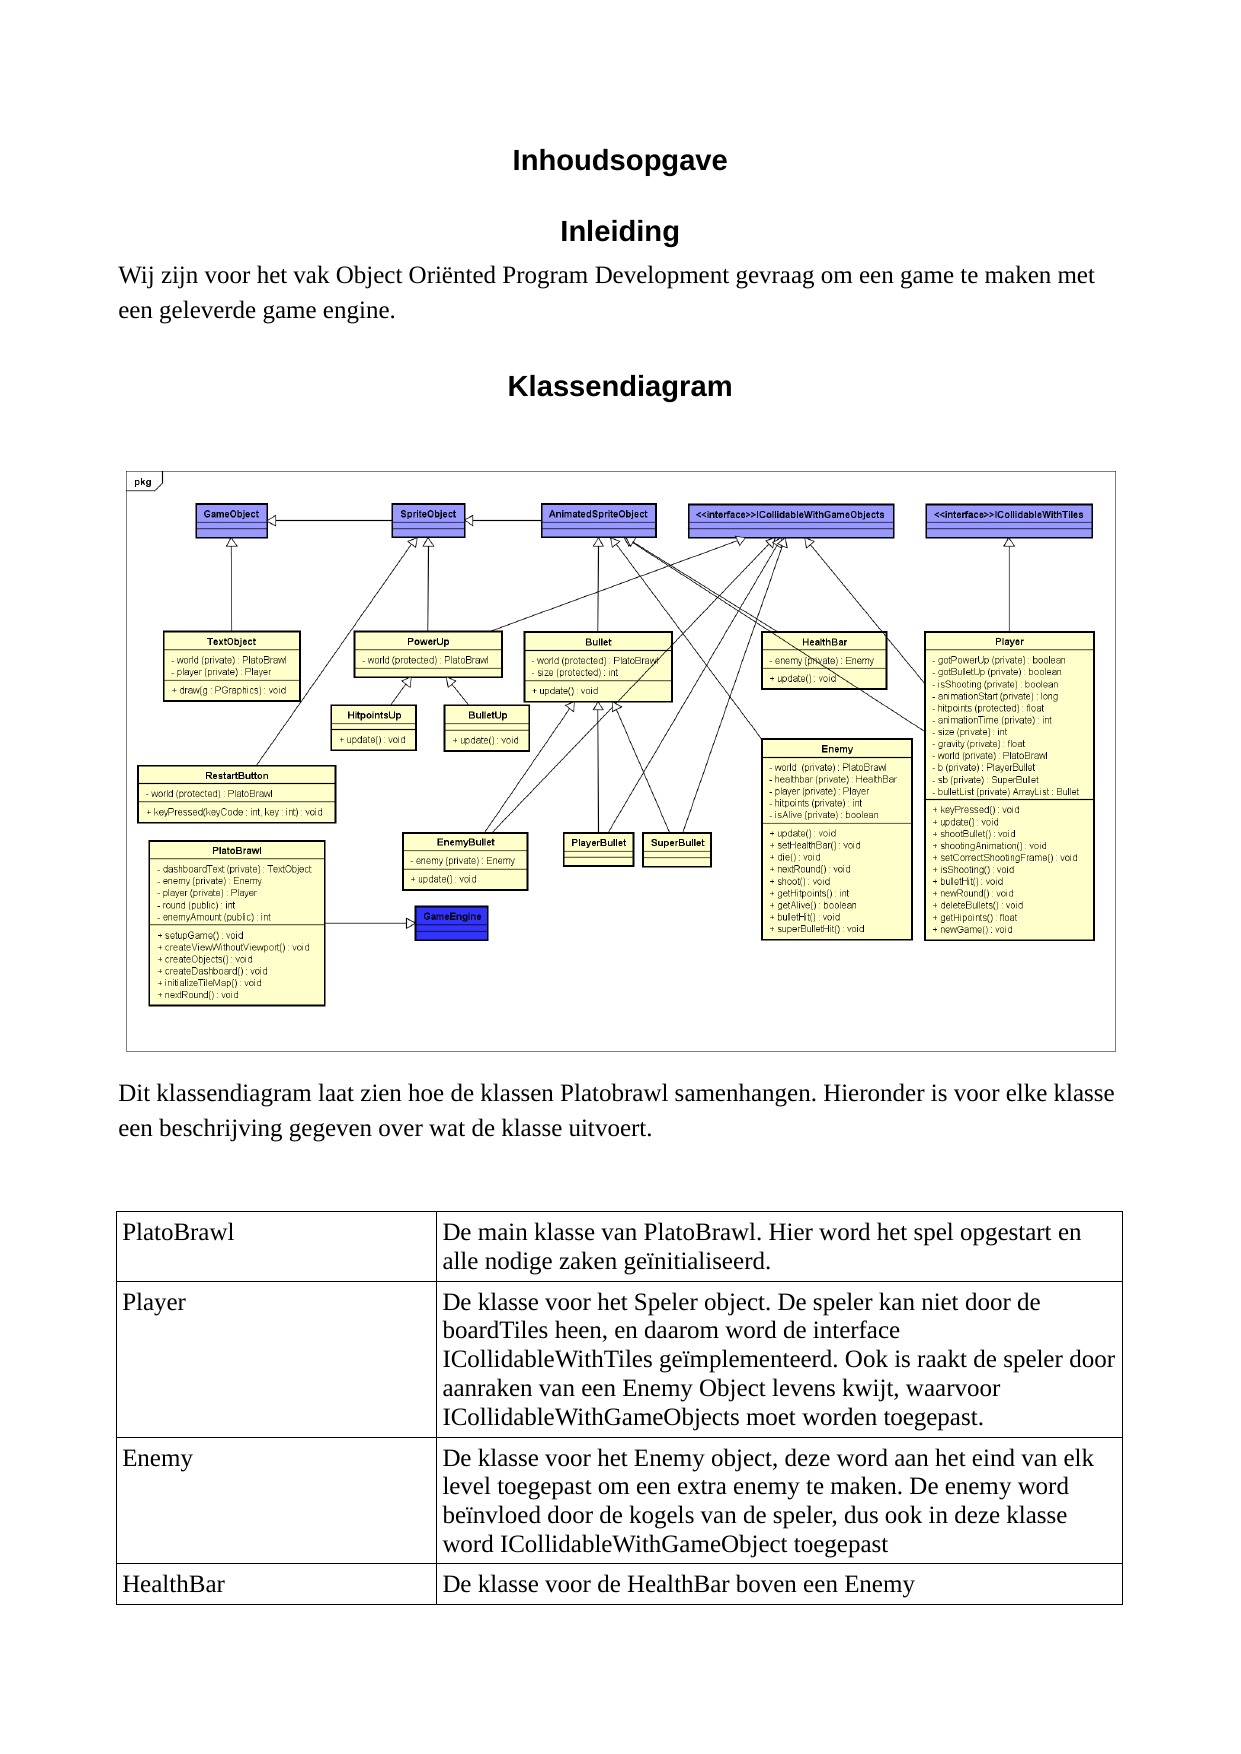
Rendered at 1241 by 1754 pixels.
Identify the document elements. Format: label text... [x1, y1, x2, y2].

table_header PlatoBrawl [117, 1212, 436, 1281]
text Dit klassendiagram laat zien hoe de klassen Platobrawl samenhangen. Hieronder is voor elke klasse een beschrijving gegeven over wat de klasse uitvoert. [118, 1078, 1122, 1142]
subtitle Inhoudsopgave [118, 143, 1122, 177]
table_cell De klasse voor de HealthBar boven een Enemy [437, 1564, 1122, 1604]
table_cell HealthBar [117, 1564, 436, 1604]
text Wij zijn voor het vak Object Oriënted Program Development gevraag om een game te maken met een geleverde game engine. [118, 260, 1122, 323]
table_cell De klasse voor het Enemy object, deze word aan het eind van elk level toegepast om een extra enemy te maken. De enemy word beïnvloed door de kogels van de speler, dus ook in deze klasse word ICollidableWithGameObject toegepast [437, 1438, 1122, 1563]
table_header De main klasse van PlatoBrawl. Hier word het spel opgestart en alle nodige zaken geïnitialiseerd. [437, 1212, 1122, 1281]
table_cell De klasse voor het Speler object. De speler kan niet door de boardTiles heen, en daarom word de interface ICollidableWithTiles geïmplementeerd. Ook is raakt de speler door aanraken van een Enemy Object levens kwijt, waarvoor ICollidableWithGameObjects moet worden toegepast. [437, 1282, 1122, 1436]
subtitle Klassendiagram [118, 369, 1122, 402]
table_cell Player [117, 1282, 436, 1436]
subtitle Inleiding [118, 214, 1122, 248]
table_cell Enemy [117, 1438, 436, 1563]
